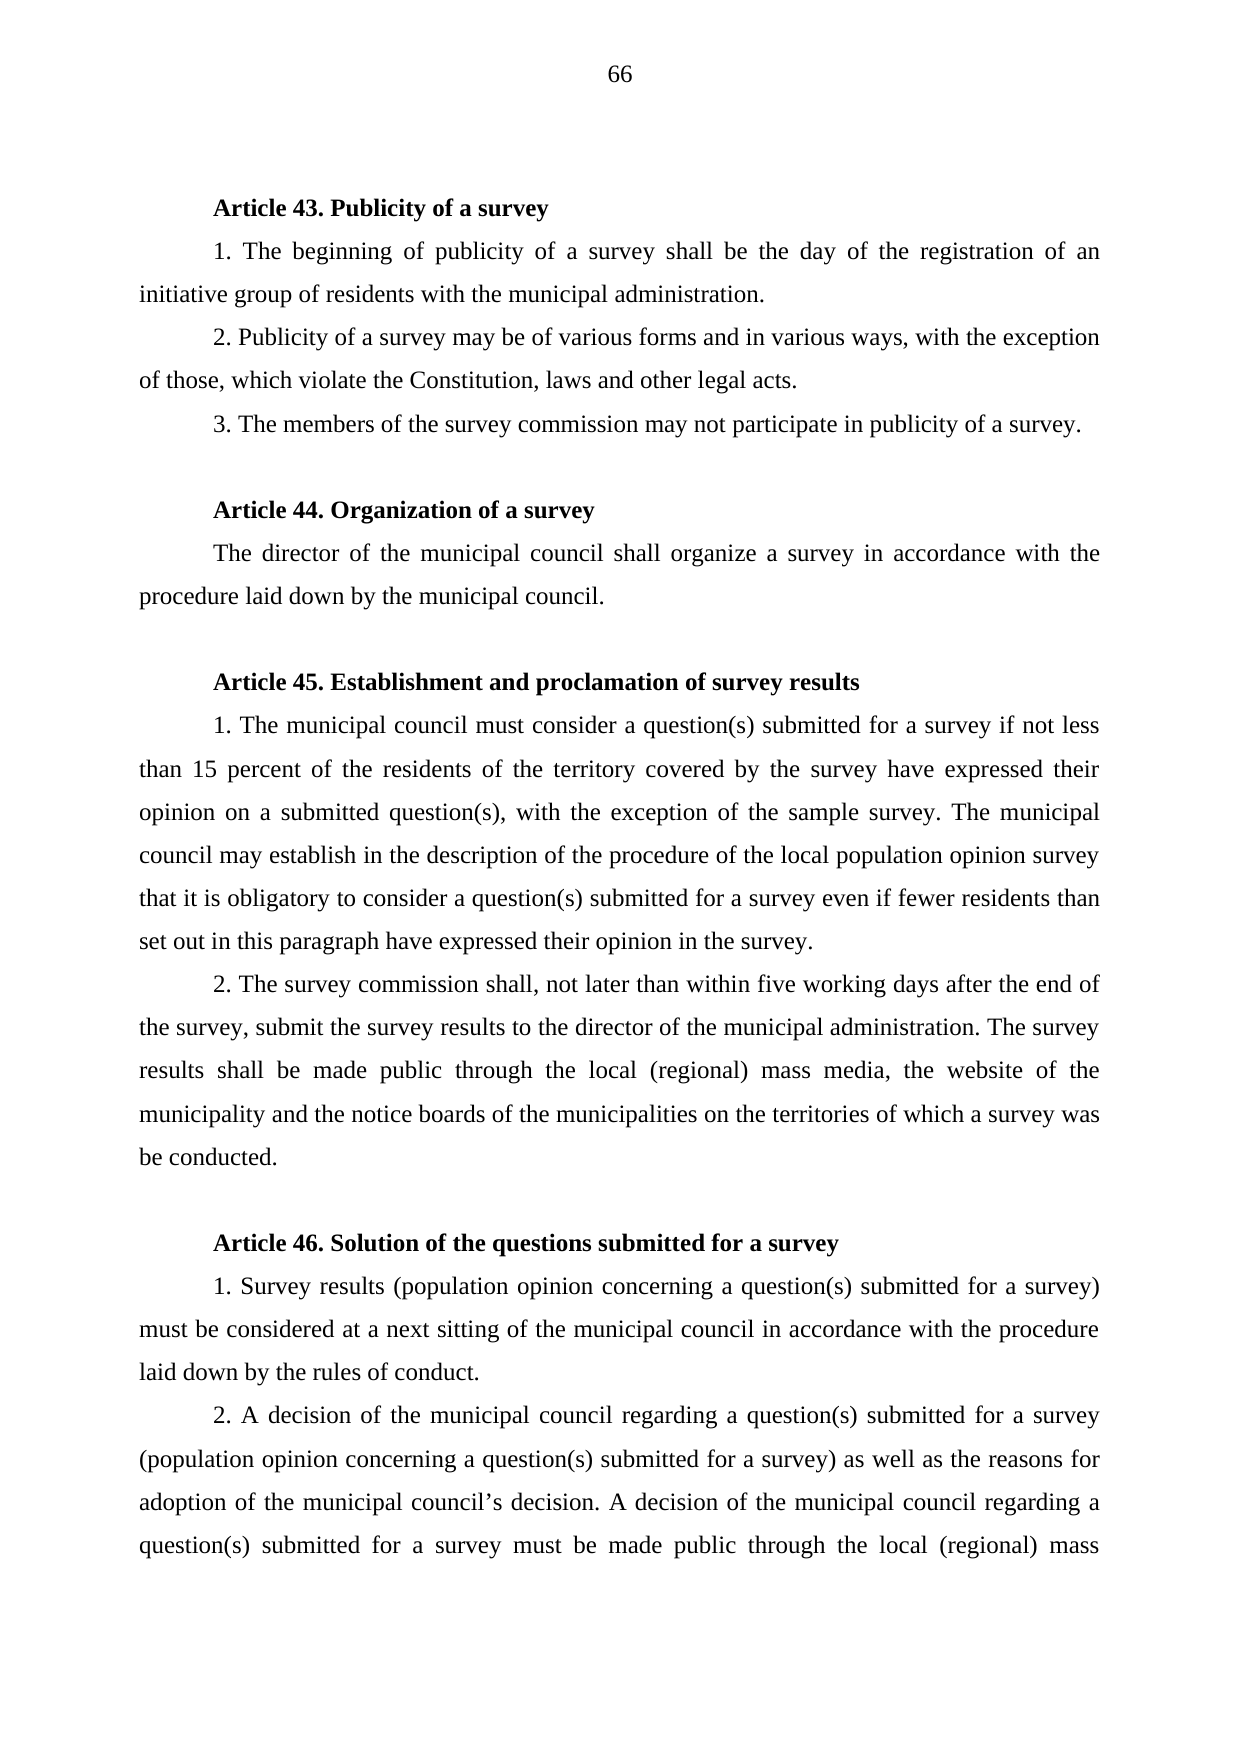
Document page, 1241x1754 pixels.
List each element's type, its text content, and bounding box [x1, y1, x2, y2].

text Article 45. Establishment and proclamation of survey results [139, 667, 1101, 696]
text Article 43. Publicity of a survey [139, 193, 1101, 222]
text 1. The beginning of publicity of a survey shall be the day of the registration of an initiative group of residents with the municipal administration. [139, 236, 1101, 308]
text 1. The municipal council must consider a question(s) submitted for a survey if not less than 15 percent of the residents of the territory covered by the survey have expressed their opinion on a submitted question(s), with the exception of the sample survey. The municipal council may establish in the description of the procedure of the local population opinion survey that it is obligatory to consider a question(s) submitted for a survey even if fewer residents than set out in this paragraph have expressed their opinion in the survey. [139, 711, 1101, 955]
text Article 46. Solution of the questions submitted for a survey [139, 1228, 1101, 1257]
text 1. Survey results (population opinion concerning a question(s) submitted for a survey) must be considered at a next sitting of the municipal council in accordance with the procedure laid down by the rules of conduct. [139, 1271, 1101, 1386]
text 2. The survey commission shall, not later than within five working days after the end of the survey, submit the survey results to the director of the municipal administration. The survey results shall be made public through the local (regional) mass media, the website of the municipality and the notice boards of the municipalities on the territories of which a survey was be conducted. [139, 969, 1101, 1171]
text 2. Publicity of a survey may be of various forms and in various ways, with the exception of those, which violate the Constitution, laws and other legal acts. [139, 322, 1101, 394]
text Article 44. Organization of a survey [139, 495, 1101, 524]
text 3. The members of the survey commission may not participate in publicity of a survey. [139, 409, 1101, 437]
text The director of the municipal council shall organize a survey in accordance with the procedure laid down by the municipal council. [139, 538, 1101, 610]
text 2. A decision of the municipal council regarding a question(s) submitted for a survey (population opinion concerning a question(s) submitted for a survey) as well as the reasons for adoption of the municipal council’s decision. A decision of the municipal council regarding a question(s) submitted for a survey must be made public through the local (regional) mass [139, 1401, 1101, 1559]
